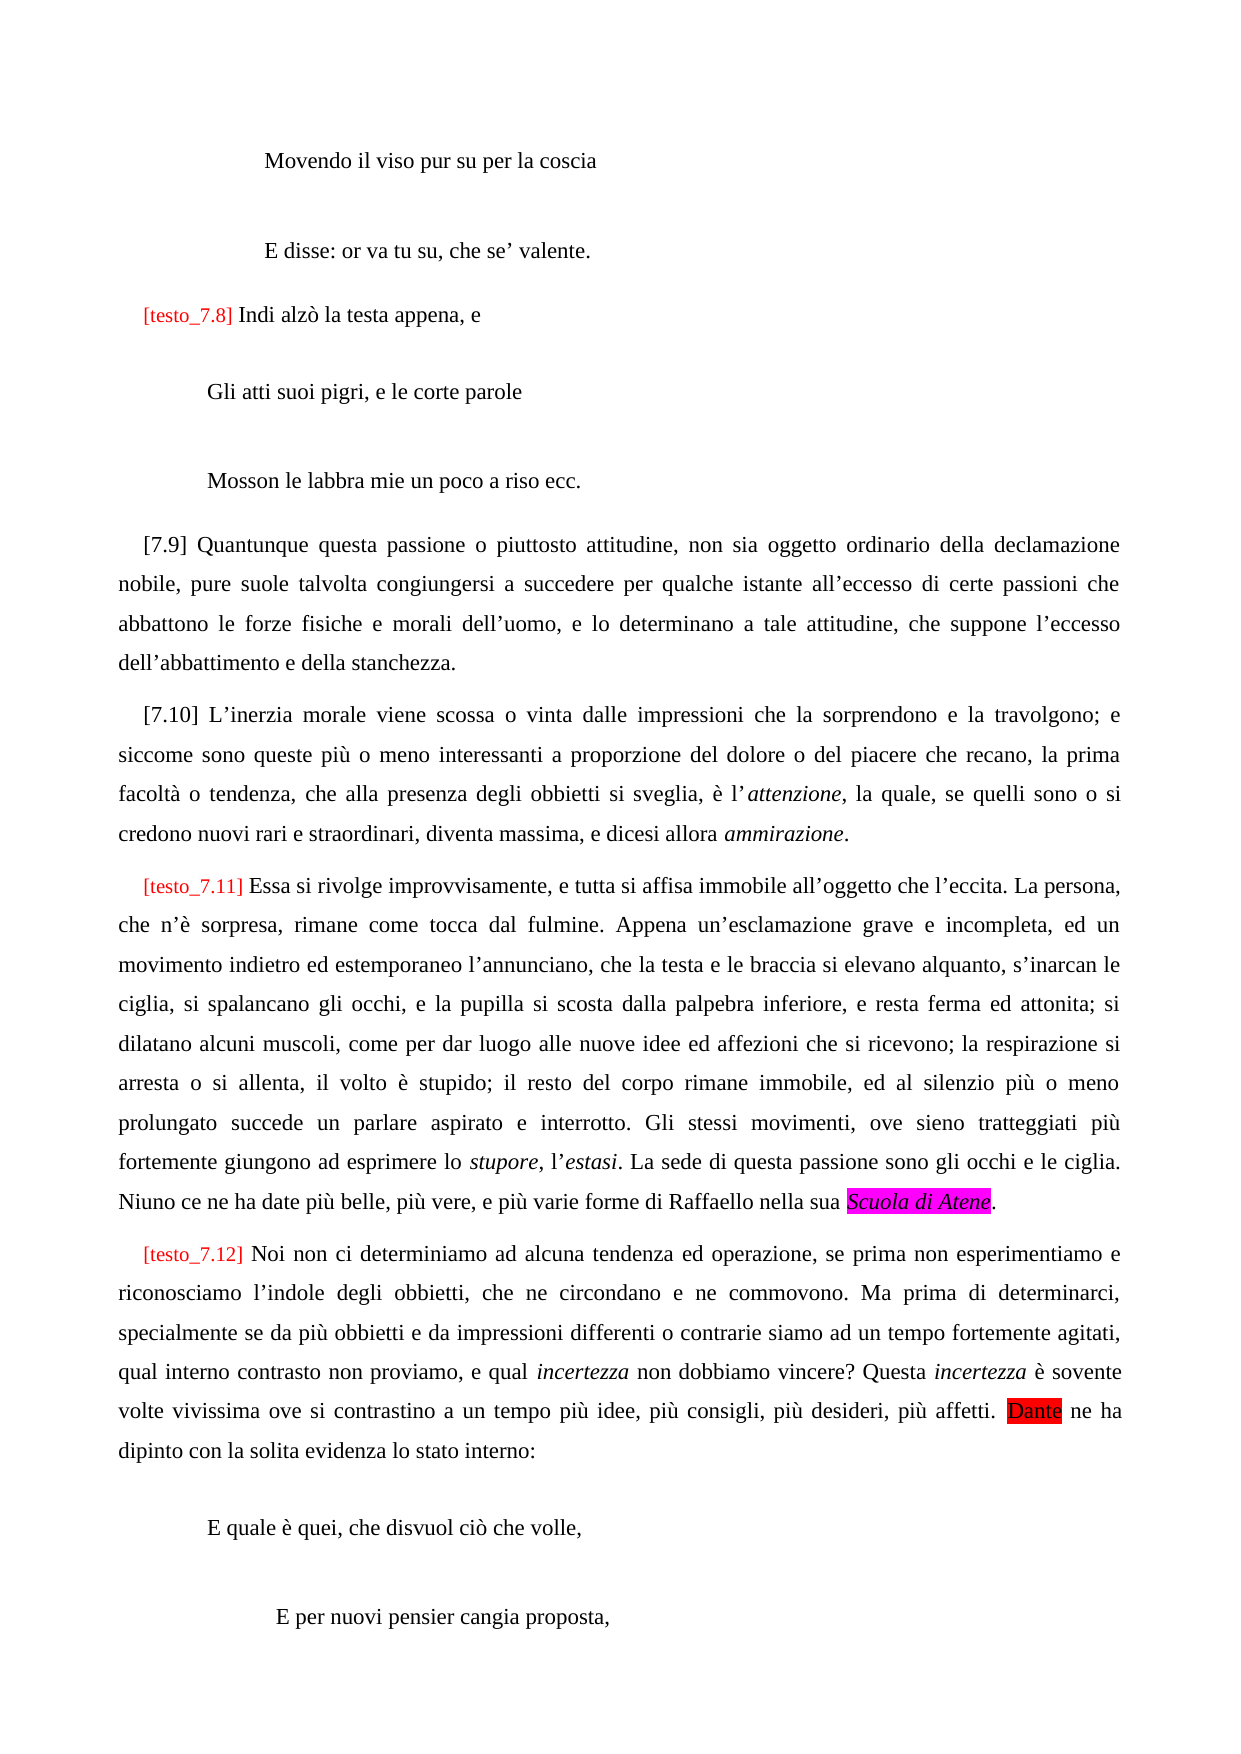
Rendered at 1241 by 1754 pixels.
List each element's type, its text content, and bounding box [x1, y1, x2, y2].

text [testo_7.8] Indi alzò la testa appena, e [118, 301, 1122, 327]
text E quale è quei, che disvuol ciò che volle, [207, 1514, 1122, 1540]
text [testo_7.11] Essa si rivolge improvvisamente, e tutta si affisa immobile all’oggetto che l’eccita. La persona, che n’è sorpresa, rimane come tocca dal fulmine. Appena un’esclamazione grave e incompleta, ed un movimento indietro ed estemporaneo l’annunciano, che la testa e le braccia si elevano alquanto, s’inarcan le ciglia, si spalancano gli occhi, e la pupilla si scosta dalla palpebra inferiore, e resta ferma ed attonita; si dilatano alcuni muscoli, come per dar luogo alle nuove idee ed affezioni che si ricevono; la respirazione si arresta o si allenta, il volto è stupido; il resto del corpo rimane immobile, ed al silenzio più o meno prolungato succede un parlare aspirato e interrotto. Gli stessi movimenti, ove sieno tratteggiati più fortemente giungono ad esprimere lo stupore, l’estasi. La sede di questa passione sono gli occhi e le ciglia. Niuno ce ne ha date più belle, più vere, e più varie forme di Raffaello nella sua Scuola di Atene. [118, 872, 1122, 1214]
text Mosson le labbra mie un poco a riso ecc. [207, 467, 1122, 493]
text Gli atti suoi pigri, e le corte parole [207, 378, 1122, 404]
text [7.10] L’inerzia morale viene scossa o vinta dalle impressioni che la sorprendono e la travolgono; e siccome sono queste più o meno interessanti a proporzione del dolore o del piacere che recano, la prima facoltà o tendenza, che alla presenza degli obbietti si sveglia, è l’attenzione, la quale, se quelli sono o si credono nuovi rari e straordinari, diventa massima, e dicesi allora ammirazione. [118, 701, 1122, 846]
text [testo_7.12] Noi non ci determiniamo ad alcuna tendenza ed operazione, se prima non esperimentiamo e riconosciamo l’indole degli obbietti, che ne circondano e ne commovono. Ma prima di determinarci, specialmente se da più obbietti e da impressioni differenti o contrarie siamo ad un tempo fortemente agitati, qual interno contrasto non proviamo, e qual incertezza non dobbiamo vincere? Questa incertezza è sovente volte vivissima ove si contrastino a un tempo più idee, più consigli, più desideri, più affetti. Dante ne ha dipinto con la solita evidenza lo stato interno: [118, 1240, 1122, 1463]
text E per nuovi pensier cangia proposta, [207, 1603, 1122, 1629]
text [7.9] Quantunque questa passione o piuttosto attitudine, non sia oggetto ordinario della declamazione nobile, pure suole talvolta congiungersi a succedere per qualche istante all’eccesso di certe passioni che abbattono le forze fisiche e morali dell’uomo, e lo determinano a tale attitudine, che suppone l’eccesso dell’abbattimento e della stanchezza. [118, 531, 1122, 676]
text E disse: or va tu su, che se’ valente. [207, 237, 1122, 263]
text Movendo il viso pur su per la coscia [207, 148, 1122, 174]
